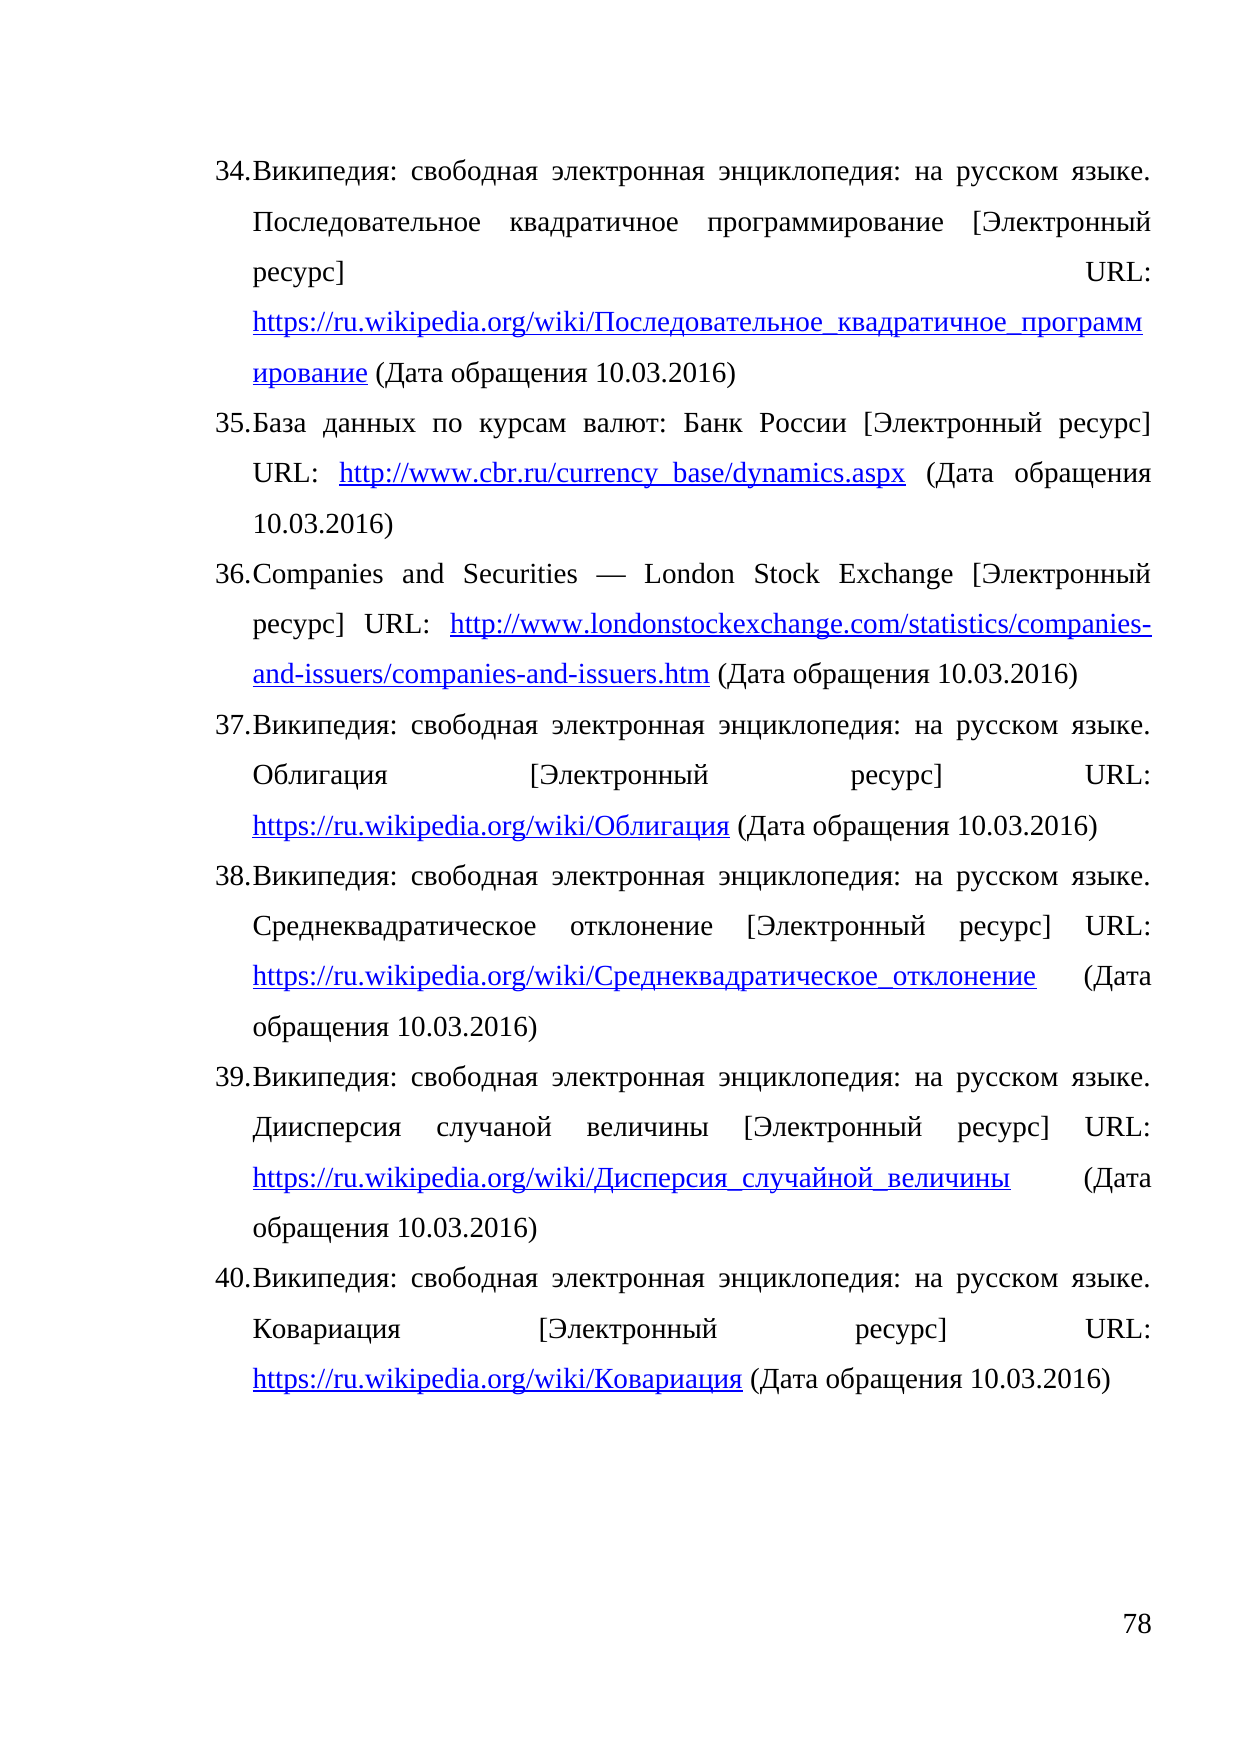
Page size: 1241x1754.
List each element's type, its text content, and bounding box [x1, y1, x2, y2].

list Companies and Securities — London Stock Exchange [Электронный ресурс] URL: http://www.londonstockexchange.com/statistics/companies-and-issuers/companies-and-issuers.htm (Дата обращения 10.03.2016) [215, 556, 1152, 690]
list Википедия: свободная электронная энциклопедия: на русском языке. Облигация [Электронный ресурс] URL: https://ru.wikipedia.org/wiki/Облигация (Дата обращения 10.03.2016) [215, 707, 1152, 841]
list Википедия: свободная электронная энциклопедия: на русском языке. Диисперсия случаной величины [Электронный ресурс] URL: https://ru.wikipedia.org/wiki/Дисперсия_случайной_величины (Дата обращения 10.03.2016) [215, 1059, 1152, 1244]
list База данных по курсам валют: Банк России [Электронный ресурс] URL: http://www.cbr.ru/currency_base/dynamics.aspx (Дата обращения 10.03.2016) [215, 405, 1152, 539]
list Википедия: свободная электронная энциклопедия: на русском языке. Среднеквадратическое отклонение [Электронный ресурс] URL: https://ru.wikipedia.org/wiki/Среднеквадратическое_отклонение (Дата обращения 10.03.2016) [215, 858, 1152, 1042]
list Википедия: свободная электронная энциклопедия: на русском языке. Ковариация [Электронный ресурс] URL: https://ru.wikipedia.org/wiki/Ковариация (Дата обращения 10.03.2016) [215, 1260, 1152, 1394]
list Википедия: свободная электронная энциклопедия: на русском языке. Последовательное квадратичное программирование [Электронный ресурс] URL: https://ru.wikipedia.org/wiki/Последовательное_квадратичное_программирование (Дата обращения 10.03.2016) [215, 153, 1152, 388]
